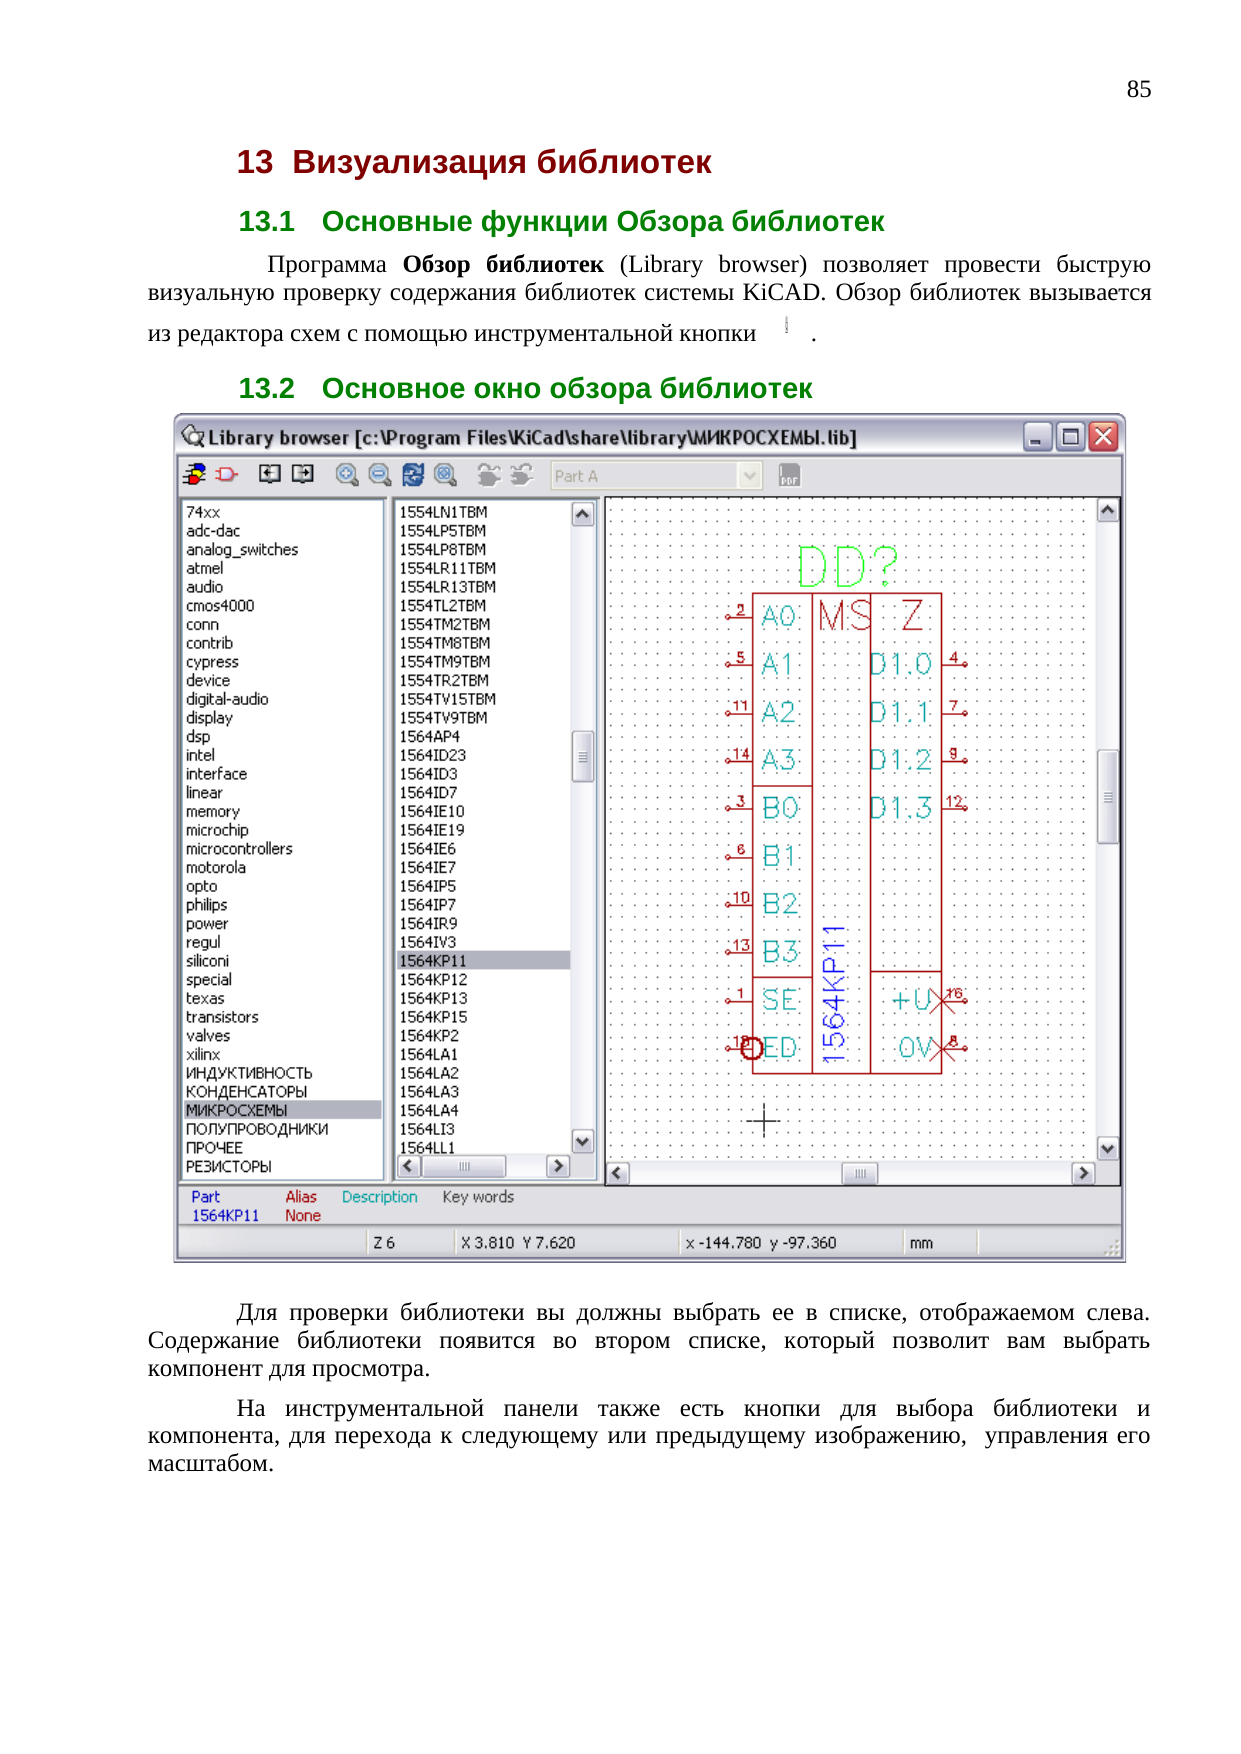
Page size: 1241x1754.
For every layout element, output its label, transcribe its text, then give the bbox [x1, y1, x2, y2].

picture [173, 413, 1127, 1263]
subtitle Основное окно обзора библиотек [238, 372, 1152, 405]
text Для проверки библиотеки вы должны выбрать ее в списке, отображаемом слева. Содержание библиотеки появится во втором списке, который позволит вам выбрать компонент для просмотра. [148, 1298, 1152, 1381]
text На инструментальной панели также есть кнопки для выбора библиотеки и компонента, для перехода к следующему или предыдущему изображению, управления его масштабом. [148, 1394, 1152, 1477]
subtitle Визуализация библиотек [148, 143, 1152, 180]
text Программа Обзор библиотек (Library browser) позволяет провести быструю визуальную проверку содержания библиотек системы KiCAD. Обзор библиотек вызывается из редактора схем с помощью инструментальной кнопки . [148, 251, 1152, 347]
subtitle Основные функции Обзора библиотек [238, 205, 1152, 238]
